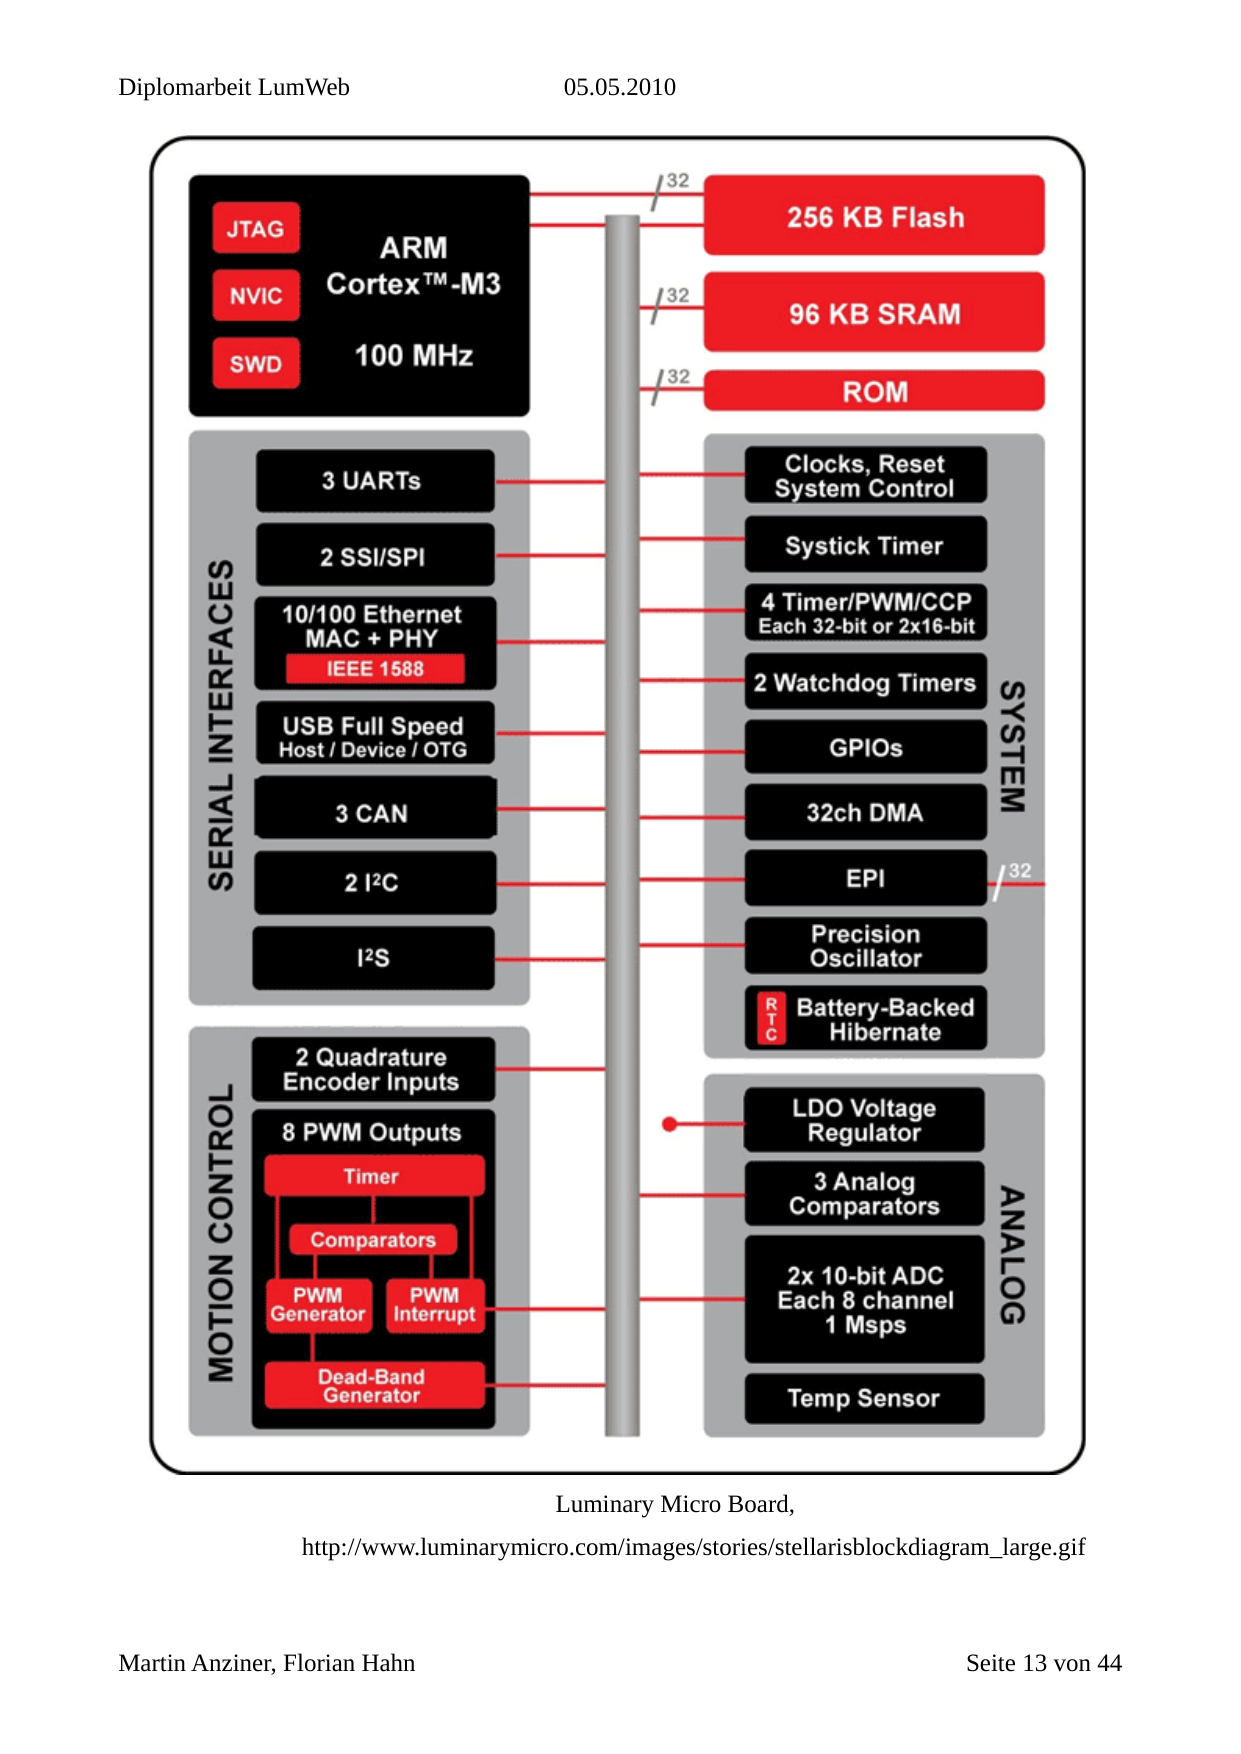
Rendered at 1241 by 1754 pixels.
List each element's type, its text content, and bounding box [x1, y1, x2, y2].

picture [148, 135, 1086, 1475]
text Luminary Micro Board, http://www.luminarymicro.com/images/stories/stellarisblockdiagram_large.gif [228, 1475, 1122, 1561]
